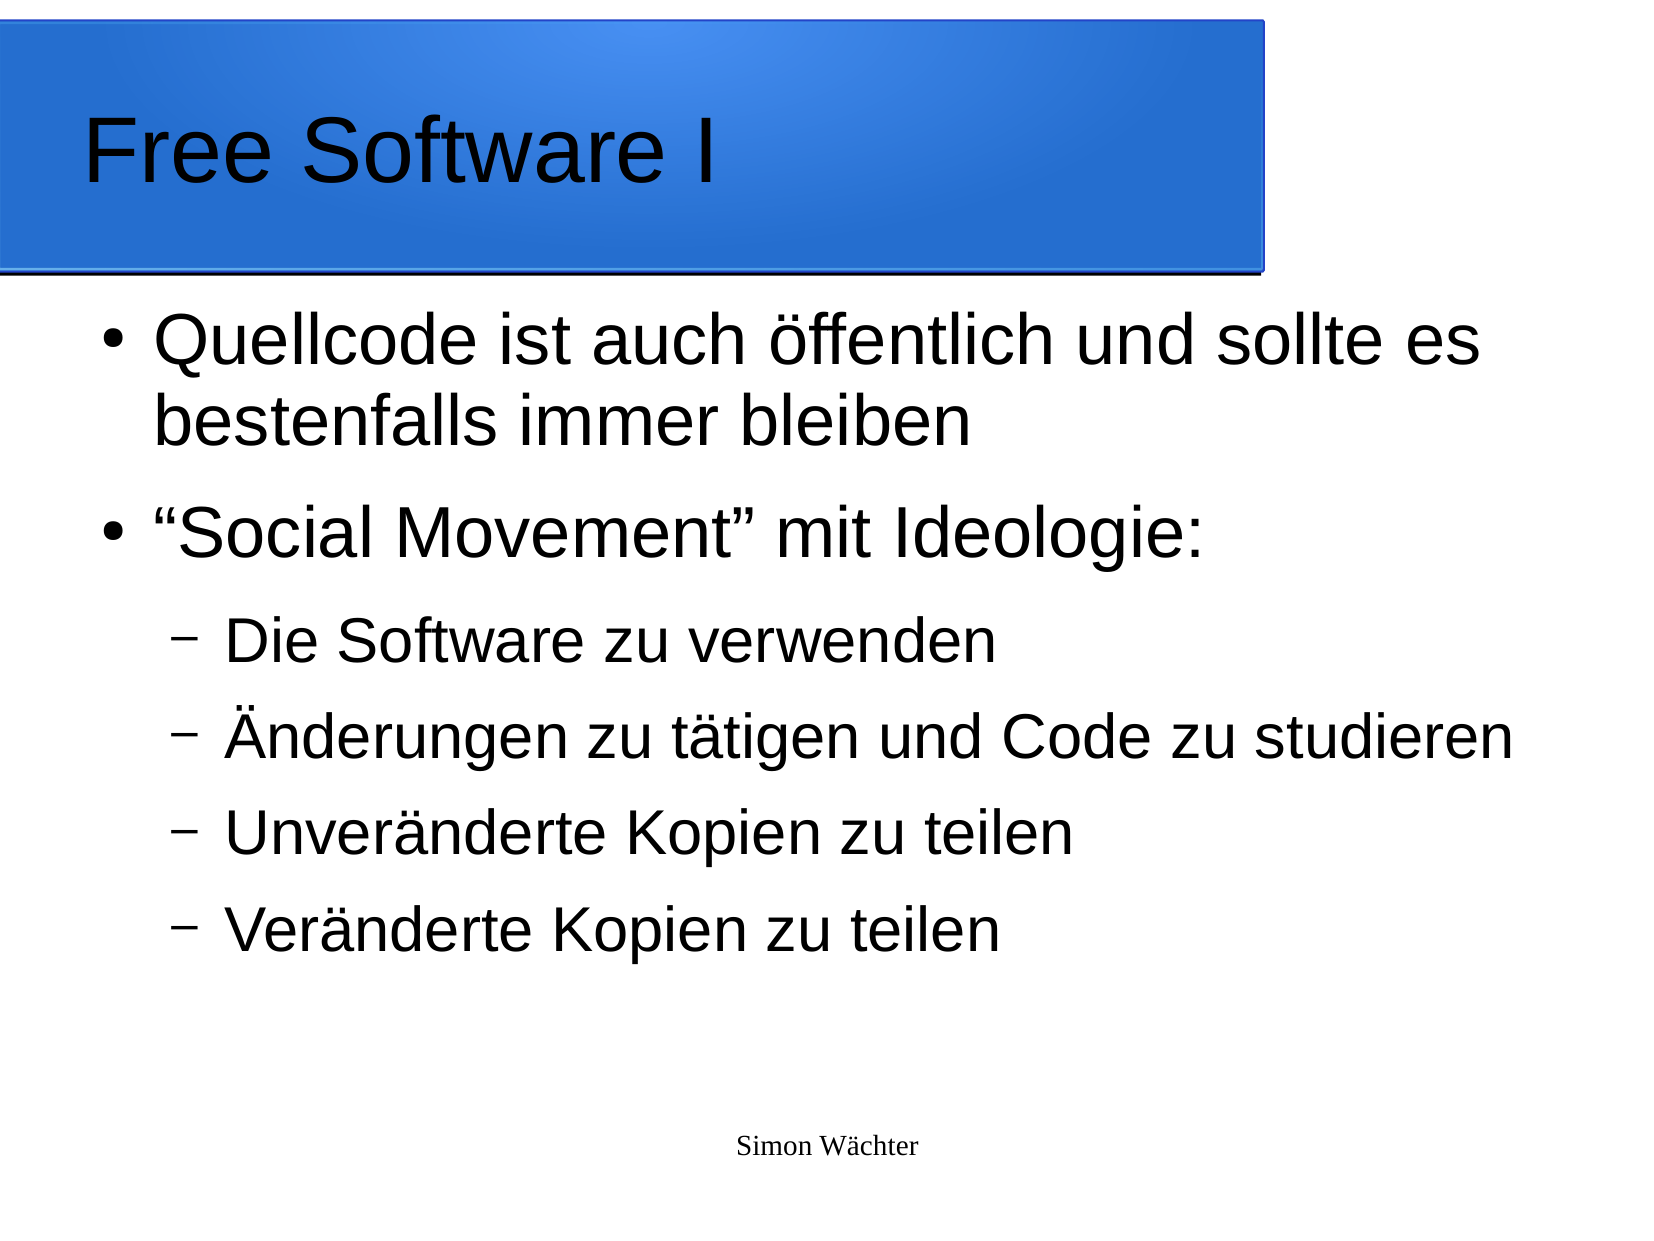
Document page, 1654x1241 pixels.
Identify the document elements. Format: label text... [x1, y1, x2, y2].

title Free Software I [82, 47, 1235, 252]
list Quellcode ist auch öffentlich und sollte es bestenfalls immer bleiben “Social Movement” mit Ideologie: Die Software zu verwenden Änderungen zu tätigen und Code zu studieren Unveränderte Kopien zu teilen Veränderte Kopien zu teilen [82, 299, 1571, 1019]
